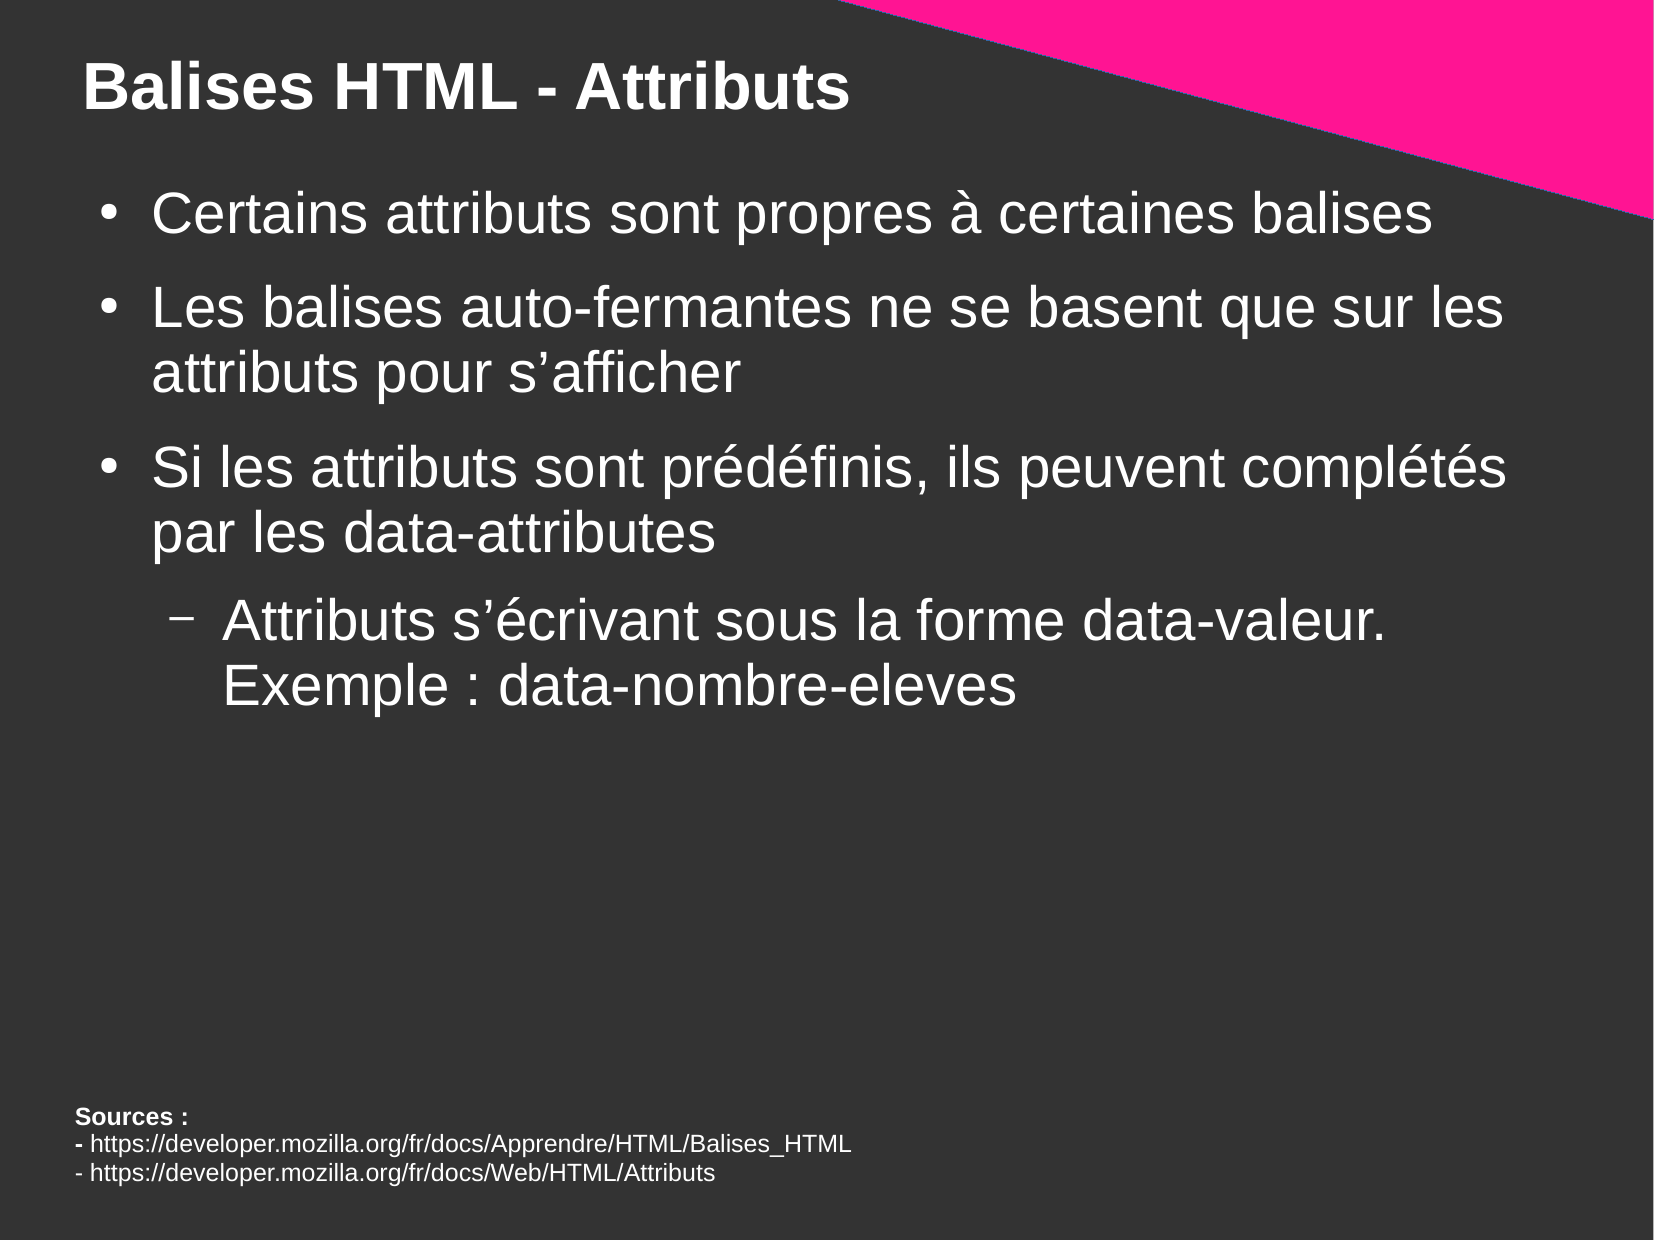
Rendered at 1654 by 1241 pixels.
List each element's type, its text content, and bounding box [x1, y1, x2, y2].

text_box Sources : - https://developer.mozilla.org/fr/docs/Apprendre/HTML/Balises_HTML - https://developer.mozilla.org/fr/docs/Web/HTML/Attributs [59, 1094, 1546, 1241]
text_box [838, 0, 1654, 220]
title Balises HTML - Attributs [82, 49, 1571, 152]
list Certains attributs sont propres à certaines balises Les balises auto-fermantes ne se basent que sur les attributs pour s’afficher Si les attributs sont prédéfinis, ils peuvent complétés par les data-attributes Attributs s’écrivant sous la forme data-valeur. Exemple : data-nombre-eleves [80, 180, 1605, 1050]
